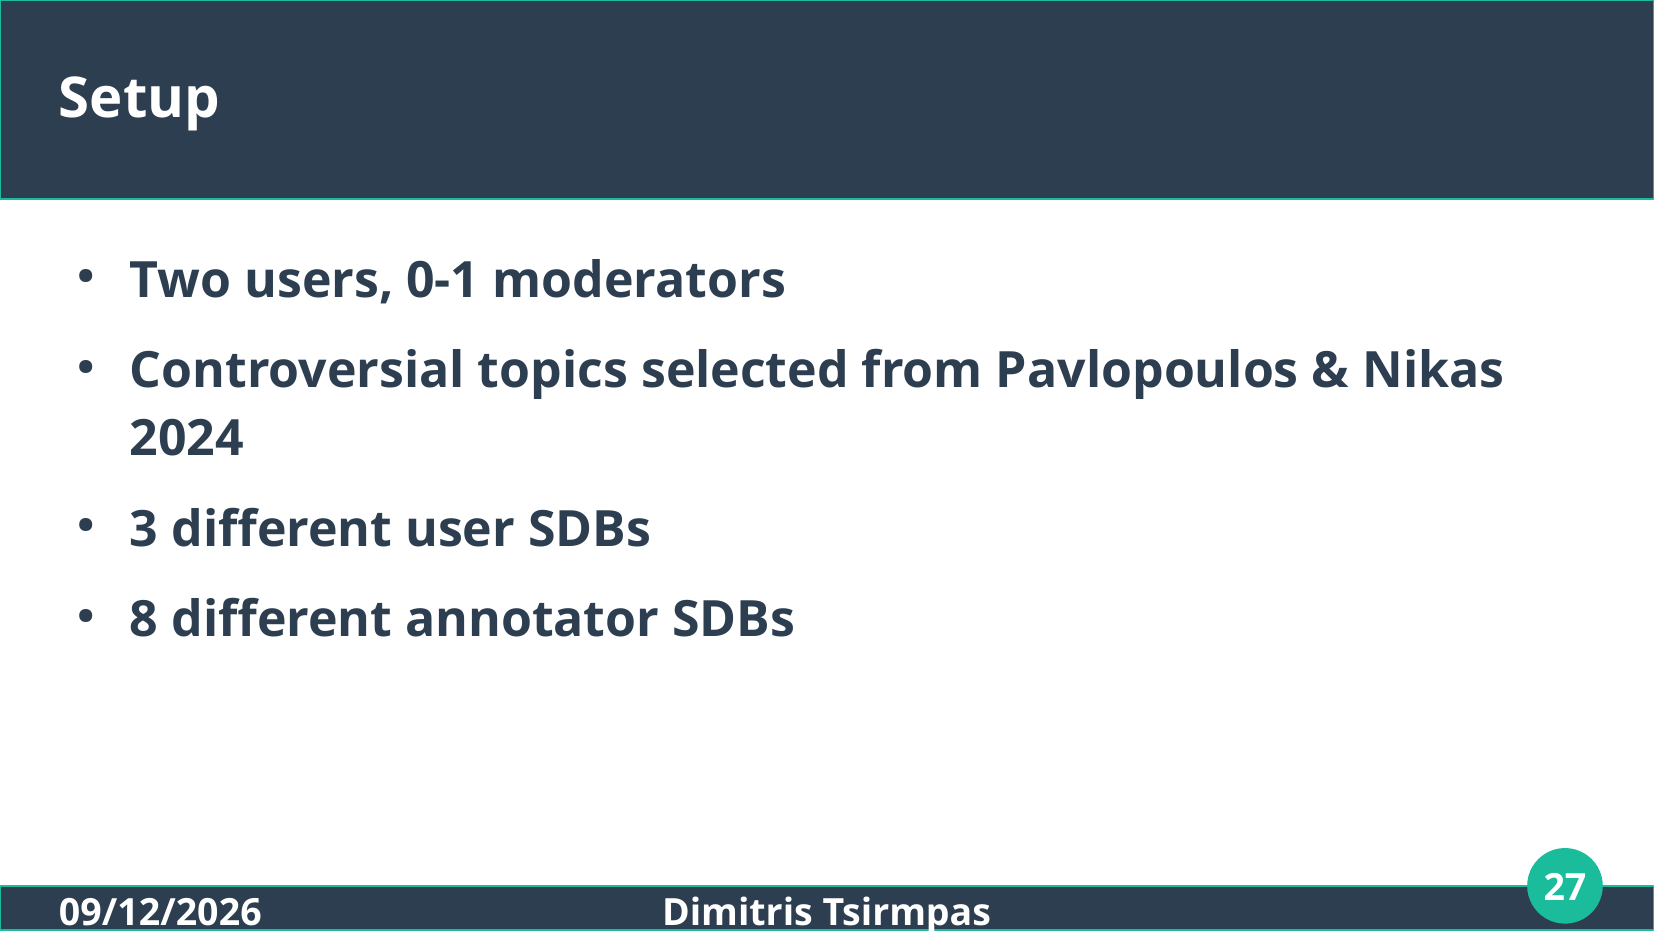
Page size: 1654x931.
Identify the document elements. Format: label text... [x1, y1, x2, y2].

list Two users, 0-1 moderators Controversial topics selected from Pavlopoulos & Nikas 2024 3 different user SDBs 8 different annotator SDBs [59, 243, 1595, 864]
title Setup [59, 37, 1595, 155]
